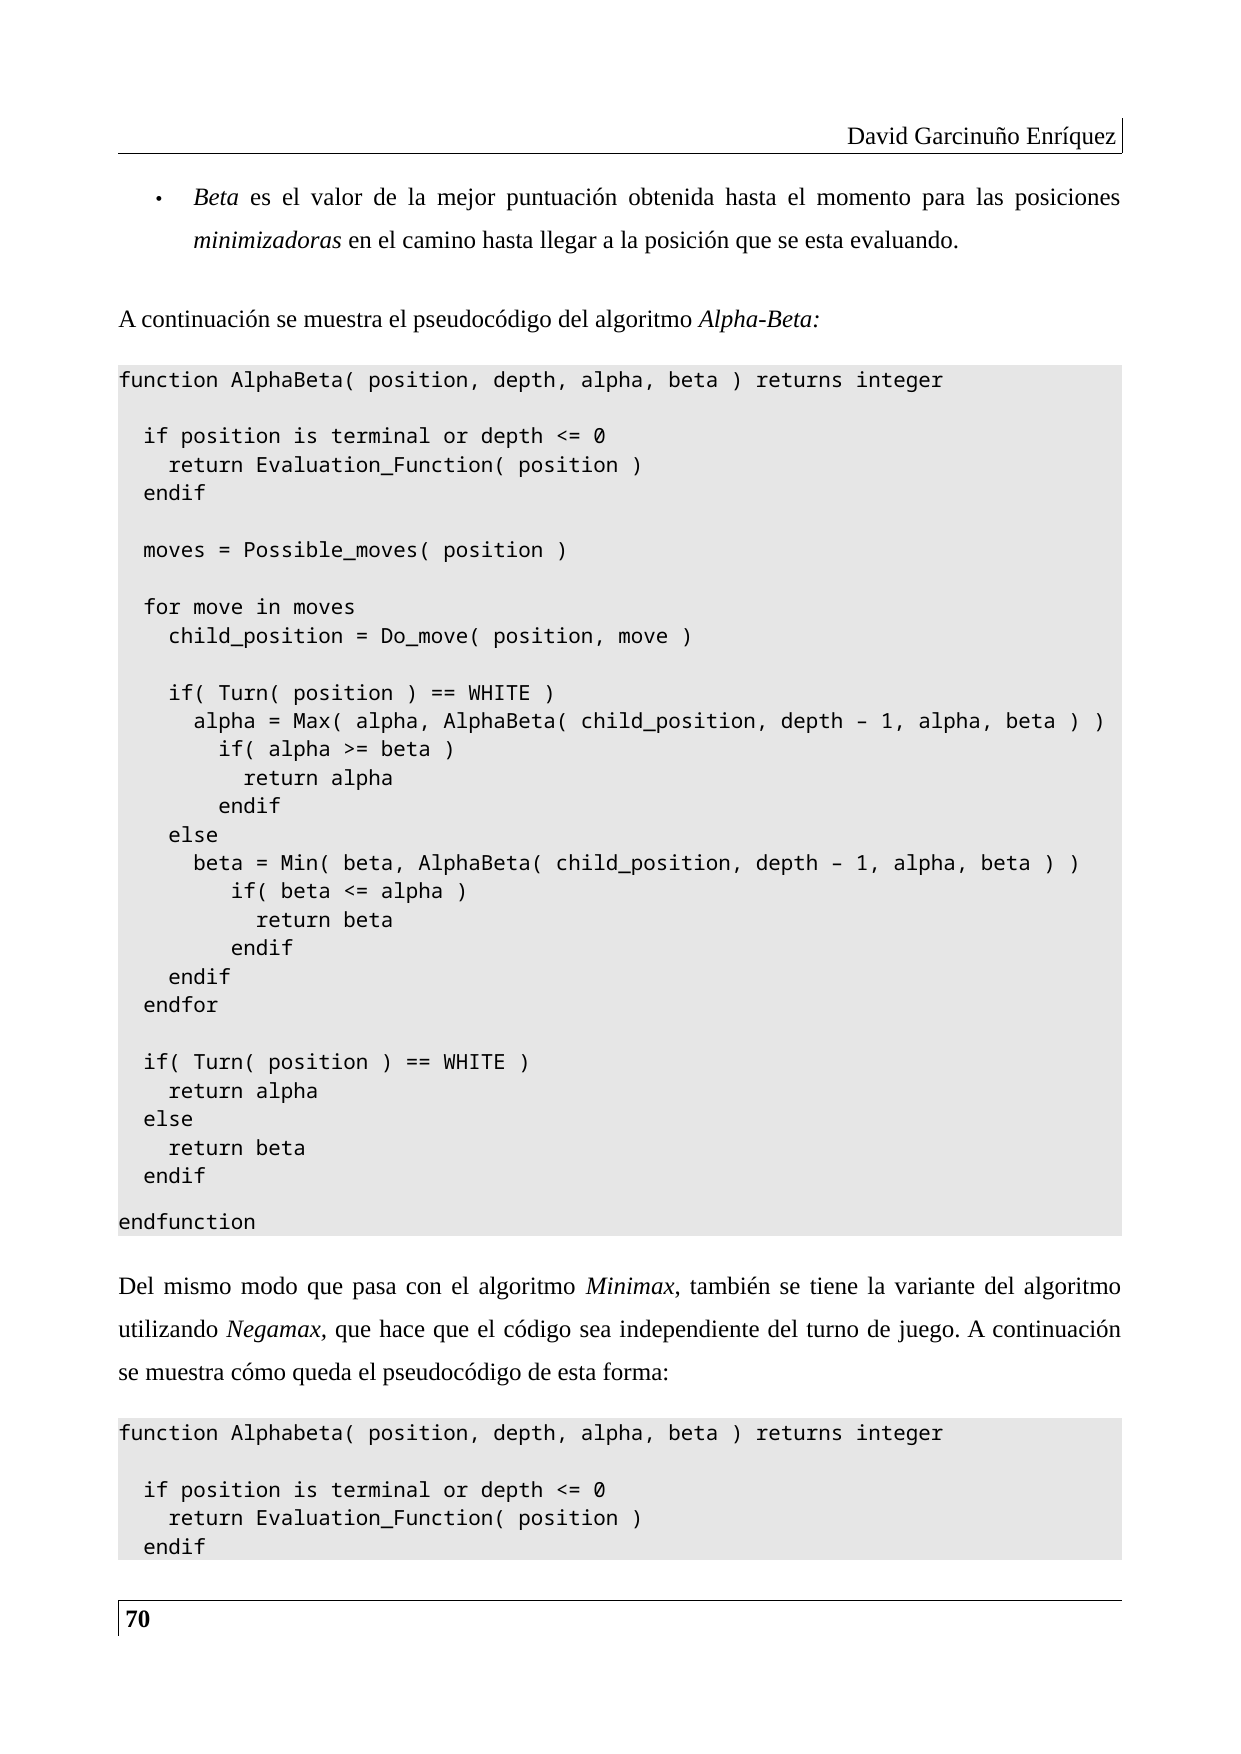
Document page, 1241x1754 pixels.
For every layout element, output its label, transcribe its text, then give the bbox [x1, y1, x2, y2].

text return Evaluation_Function( position ) [118, 450, 1122, 478]
text endif [118, 962, 1122, 990]
text if( beta <= alpha ) [118, 877, 1122, 905]
text endfunction [118, 1207, 1122, 1236]
text A continuación se muestra el pseudocódigo del algoritmo Alpha-Beta: [118, 304, 1122, 333]
text if position is terminal or depth <= 0 [118, 422, 1122, 450]
text return alpha [118, 763, 1122, 791]
text endif [118, 1532, 1122, 1560]
text if( alpha >= beta ) [118, 734, 1122, 763]
text endif [118, 478, 1122, 507]
text function Alphabeta( position, depth, alpha, beta ) returns integer [118, 1418, 1122, 1447]
text return beta [118, 1133, 1122, 1161]
text endif [118, 791, 1122, 820]
text endfor [118, 990, 1122, 1019]
text beta = Min( beta, AlphaBeta( child_position, depth – 1, alpha, beta ) ) [118, 848, 1122, 877]
text endif [118, 1161, 1122, 1189]
text return alpha [118, 1076, 1122, 1104]
text else [118, 1104, 1122, 1133]
text if position is terminal or depth <= 0 [118, 1475, 1122, 1503]
text alpha = Max( alpha, AlphaBeta( child_position, depth – 1, alpha, beta ) ) [118, 706, 1122, 734]
list Beta es el valor de la mejor puntuación obtenida hasta el momento para las posiciones minimizadoras en el camino hasta llegar a la posición que se esta evaluando. [156, 182, 1122, 254]
text if( Turn( position ) == WHITE ) [118, 678, 1122, 706]
text return Evaluation_Function( position ) [118, 1503, 1122, 1532]
text else [118, 820, 1122, 848]
text if( Turn( position ) == WHITE ) [118, 1047, 1122, 1076]
text child_position = Do_move( position, move ) [118, 621, 1122, 649]
text endif [118, 933, 1122, 962]
text Del mismo modo que pasa con el algoritmo Minimax, también se tiene la variante del algoritmo utilizando Negamax, que hace que el código sea independiente del turno de juego. A continuación se muestra cómo queda el pseudocódigo de esta forma: [118, 1271, 1122, 1386]
text function AlphaBeta( position, depth, alpha, beta ) returns integer [118, 365, 1122, 393]
text for move in moves [118, 592, 1122, 621]
text return beta [118, 905, 1122, 933]
text moves = Possible_moves( position ) [118, 535, 1122, 564]
